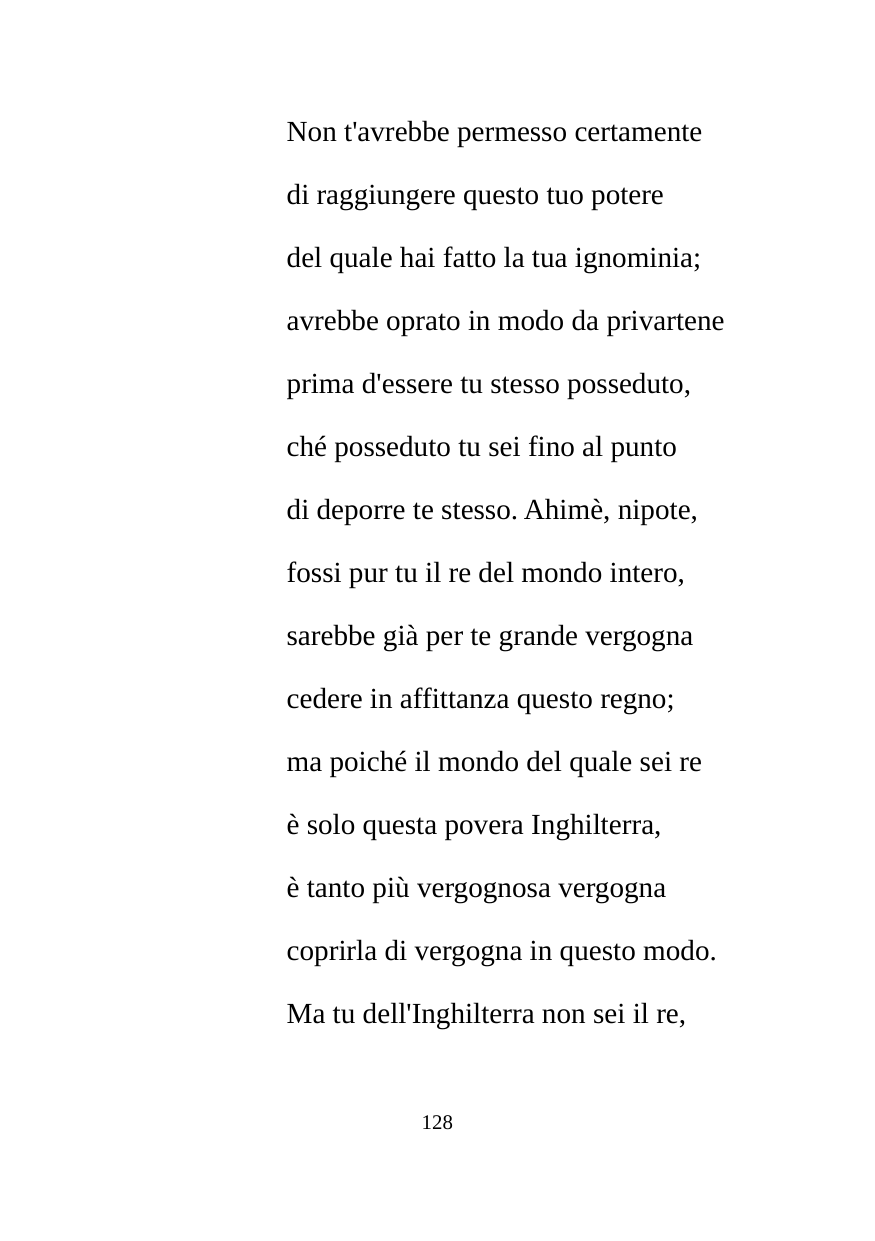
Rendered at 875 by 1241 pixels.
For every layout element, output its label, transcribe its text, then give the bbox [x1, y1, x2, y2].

table_cell Non t'avrebbe permesso certamente di raggiungere questo tuo potere del quale hai fatto la tua ignominia; avrebbe oprato in modo da privartene prima d'essere tu stesso posseduto, ché posseduto tu sei fino al punto di deporre te stesso. Ahimè, nipote, fossi pur tu il re del mondo intero, sarebbe già per te grande vergogna cedere in affittanza questo regno; ma poiché il mondo del quale sei re è solo questa povera Inghilterra, è tanto più vergognosa vergogna coprirla di vergogna in questo modo. Ma tu dell'Inghilterra non sei il re, [279, 106, 768, 1067]
table_cell [106, 106, 279, 1067]
